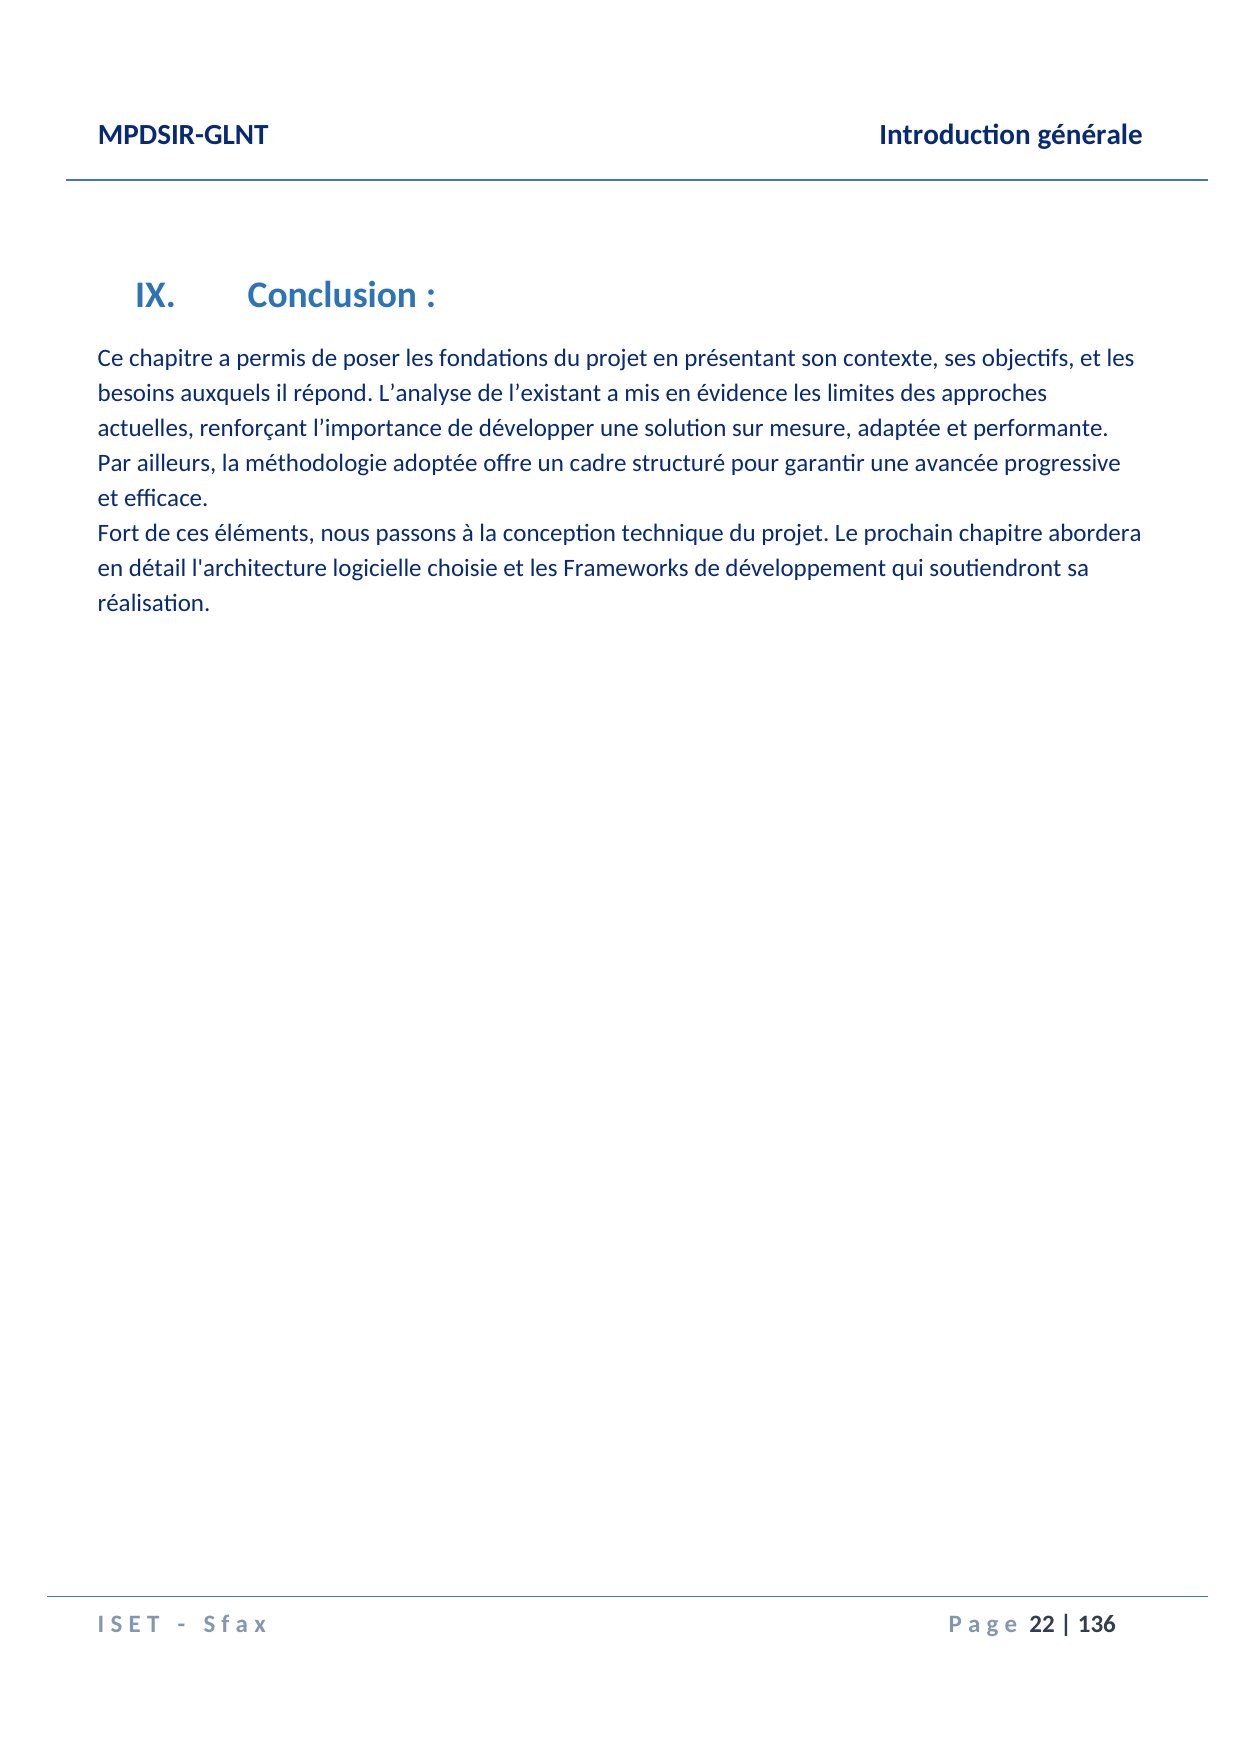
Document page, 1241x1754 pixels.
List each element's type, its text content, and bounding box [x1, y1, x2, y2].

subtitle Conclusion : [135, 271, 1143, 317]
text Ce chapitre a permis de poser les fondations du projet en présentant son contexte, ses objectifs, et les besoins auxquels il répond. L’analyse de l’existant a mis en évidence les limites des approches actuelles, renforçant l’importance de développer une solution sur mesure, adaptée et performante. Par ailleurs, la méthodologie adoptée offre un cadre structuré pour garantir une avancée progressive et efficace. [97, 342, 1143, 513]
text Fort de ces éléments, nous passons à la conception technique du projet. Le prochain chapitre abordera en détail l'architecture logicielle choisie et les Frameworks de développement qui soutiendront sa réalisation. [97, 517, 1143, 618]
